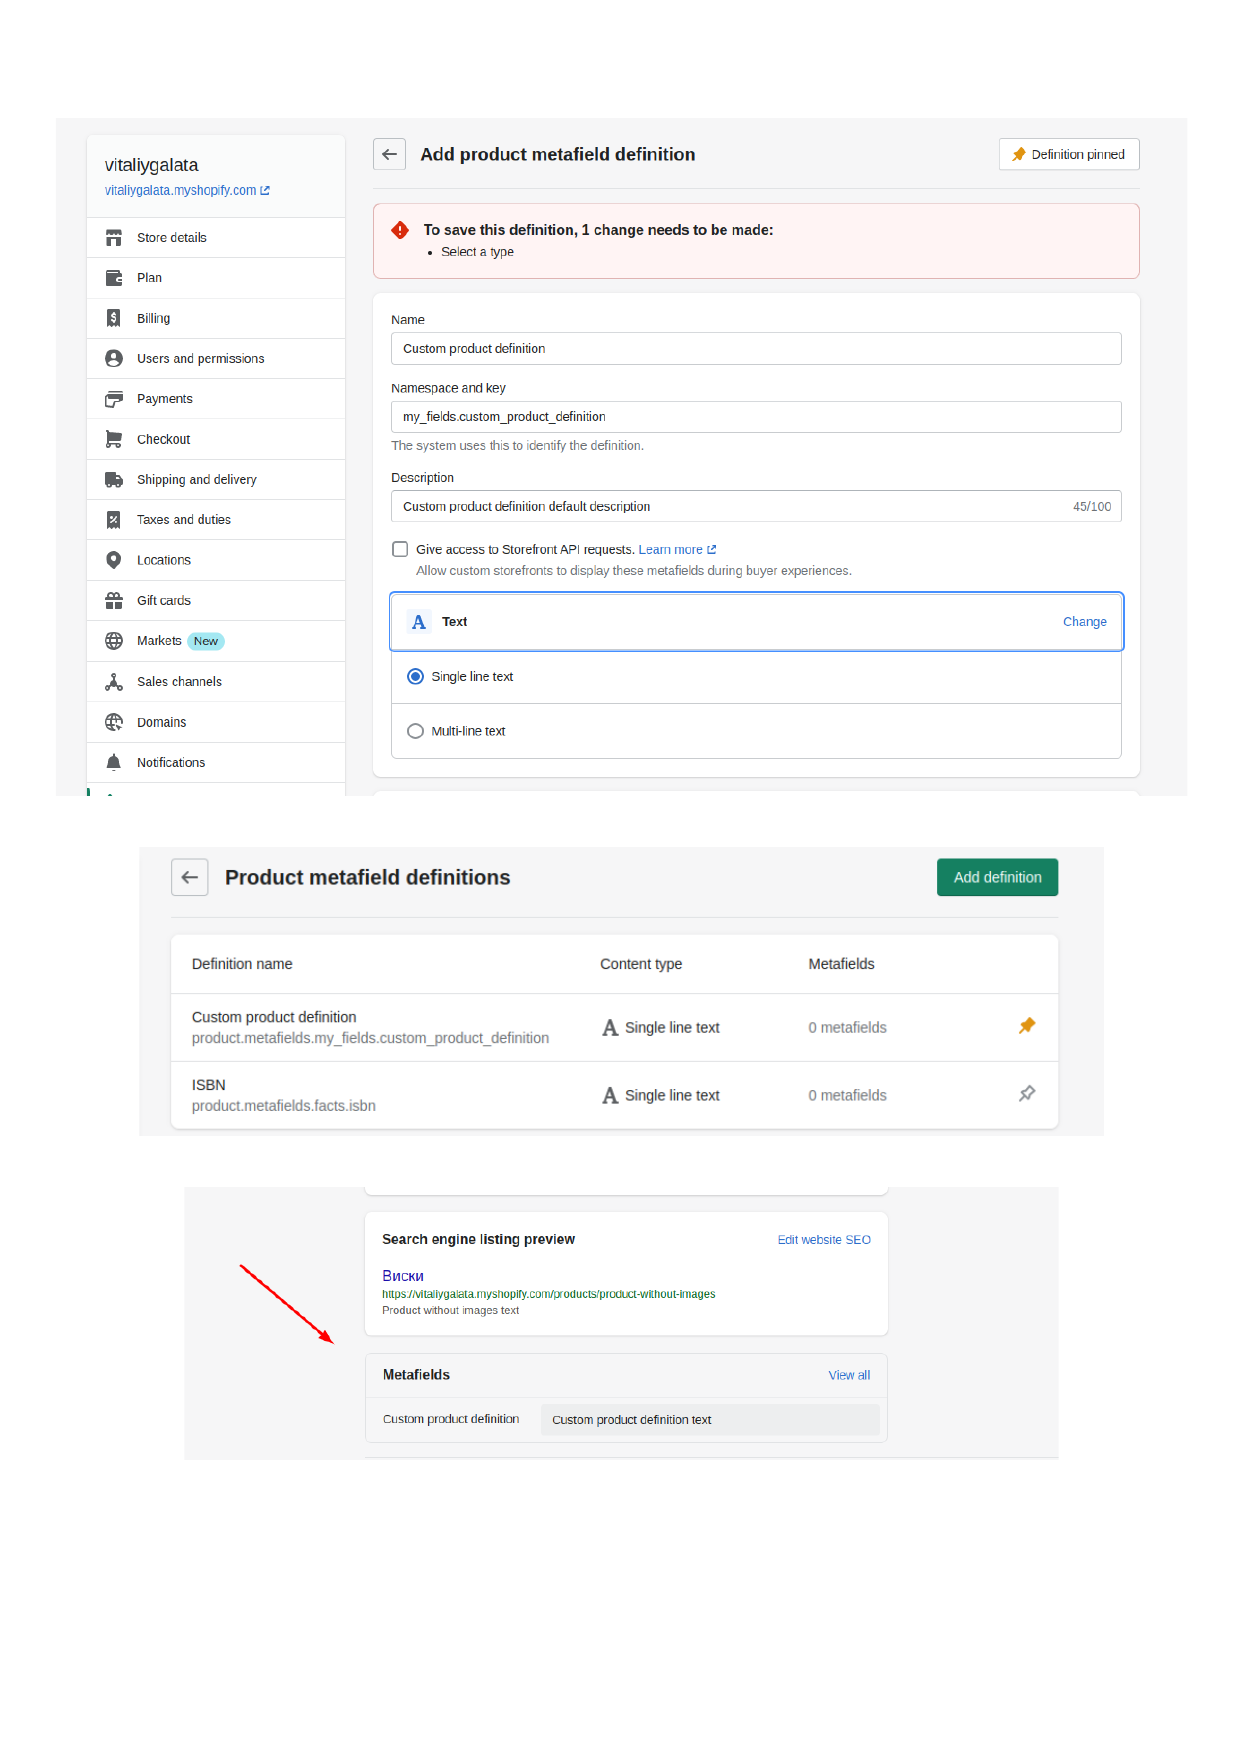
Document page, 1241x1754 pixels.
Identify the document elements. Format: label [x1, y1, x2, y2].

picture [184, 1187, 1059, 1460]
picture [55, 118, 1188, 796]
picture [139, 847, 1104, 1136]
